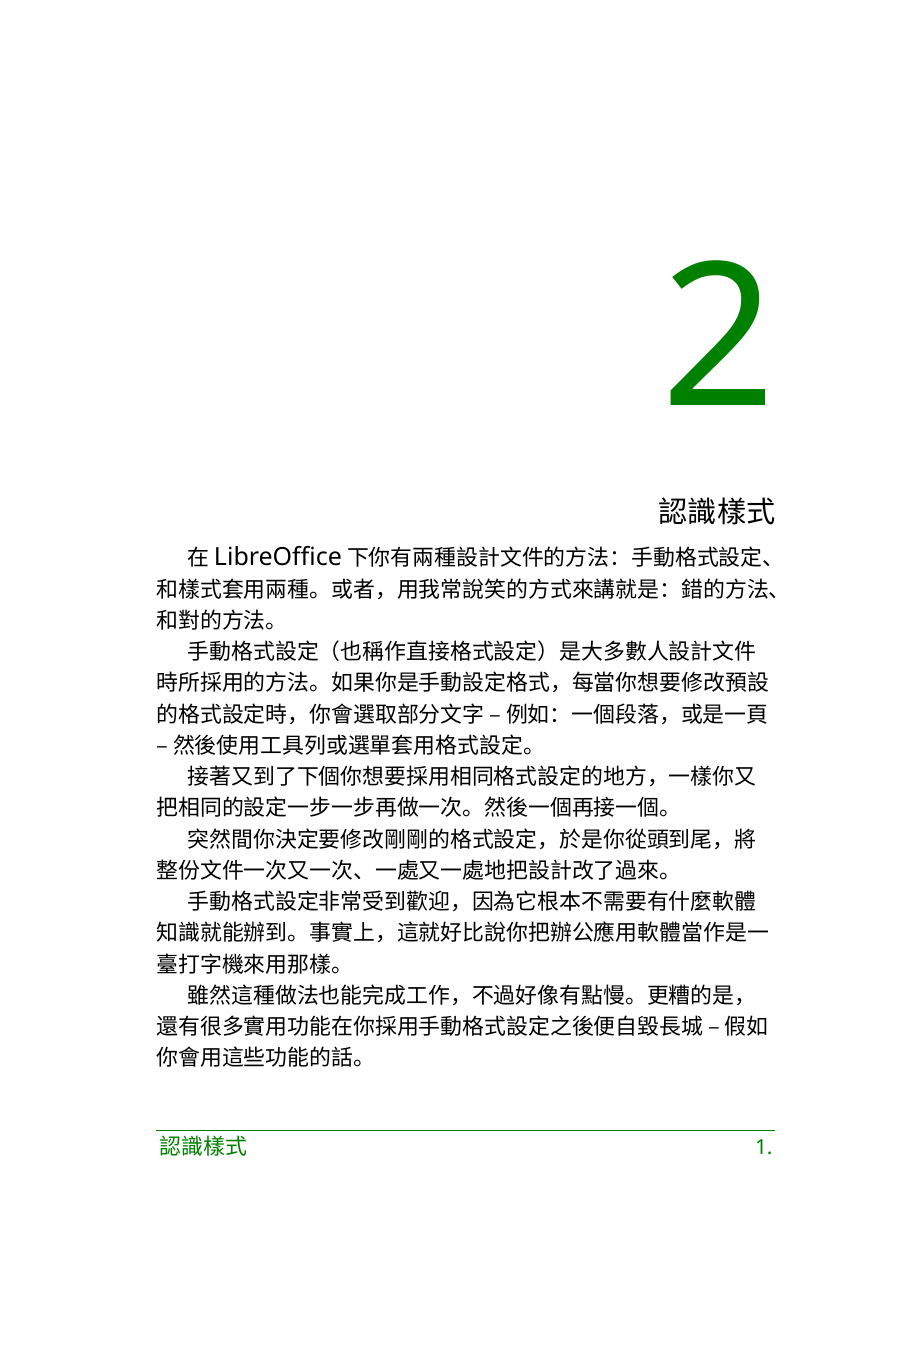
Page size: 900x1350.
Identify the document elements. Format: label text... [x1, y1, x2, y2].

text 接著又到了下個你想要採用相同格式設定的地方，一樣你又把相同的設定一步一步再做一次。然後一個再接一個。 [156, 759, 775, 822]
text 2 [156, 192, 775, 464]
subtitle 認識樣式 [156, 489, 775, 531]
text 雖然這種做法也能完成工作，不過好像有點慢。更糟的是，還有很多實用功能在你採用手動格式設定之後便自毀長城 – 假如你會用這些功能的話。 [156, 978, 775, 1072]
text 手動格式設定（也稱作直接格式設定）是大多數人設計文件時所採用的方法。如果你是手動設定格式，每當你想要修改預設的格式設定時，你會選取部分文字 – 例如：一個段落，或是一頁 – 然後使用工具列或選單套用格式設定。 [156, 634, 775, 759]
text 在LibreOffice下你有兩種設計文件的方法：手動格式設定、和樣式套用兩種。或者，用我常說笑的方式來講就是：錯的方法、和對的方法。 [156, 541, 775, 634]
text 手動格式設定非常受到歡迎，因為它根本不需要有什麼軟體知識就能辦到。事實上，這就好比說你把辦公應用軟體當作是一臺打字機來用那樣。 [156, 884, 775, 978]
text 突然間你決定要修改剛剛的格式設定，於是你從頭到尾，將整份文件一次又一次、一處又一處地把設計改了過來。 [156, 822, 775, 884]
